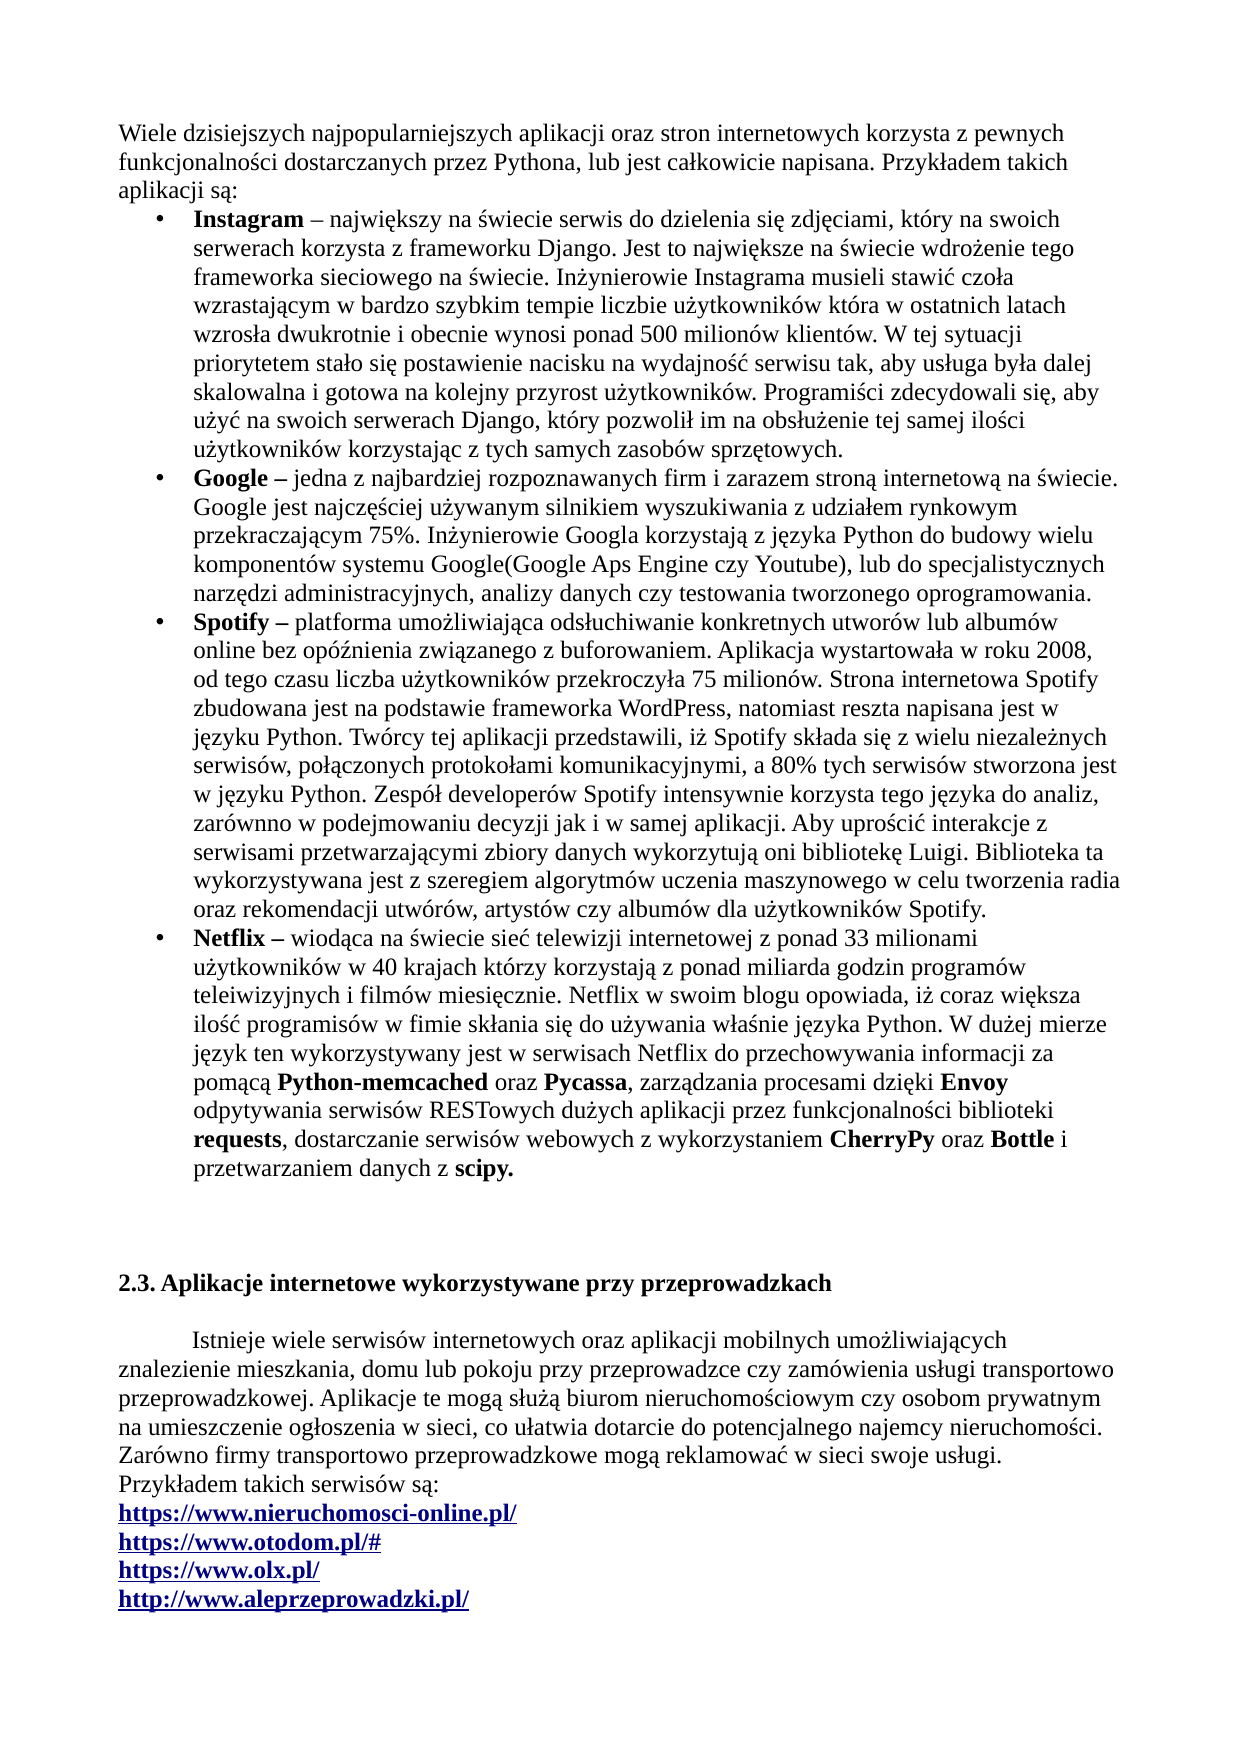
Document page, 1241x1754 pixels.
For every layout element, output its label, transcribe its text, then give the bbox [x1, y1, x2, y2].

text 2.3. Aplikacje internetowe wykorzystywane przy przeprowadzkach [118, 1268, 1122, 1297]
text Wiele dzisiejszych najpopularniejszych aplikacji oraz stron internetowych korzysta z pewnych funkcjonalności dostarczanych przez Pythona, lub jest całkowicie napisana. Przykładem takich aplikacji są: [118, 118, 1122, 204]
text Istnieje wiele serwisów internetowych oraz aplikacji mobilnych umożliwiających znalezienie mieszkania, domu lub pokoju przy przeprowadzce czy zamówienia usługi transportowo przeprowadzkowej. Aplikacje te mogą służą biurom nieruchomościowym czy osobom prywatnym na umieszczenie ogłoszenia w sieci, co ułatwia dotarcie do potencjalnego najemcy nieruchomości. Zarówno firmy transportowo przeprowadzkowe mogą reklamować w sieci swoje usługi. Przykładem takich serwisów są: [118, 1326, 1122, 1498]
list Instagram – największy na świecie serwis do dzielenia się zdjęciami, który na swoich serwerach korzysta z frameworku Django. Jest to największe na świecie wdrożenie tego frameworka sieciowego na świecie. Inżynierowie Instagrama musieli stawić czoła wzrastającym w bardzo szybkim tempie liczbie użytkowników która w ostatnich latach wzrosła dwukrotnie i obecnie wynosi ponad 500 milionów klientów. W tej sytuacji priorytetem stało się postawienie nacisku na wydajność serwisu tak, aby usługa była dalej skalowalna i gotowa na kolejny przyrost użytkowników. Programiści zdecydowali się, aby użyć na swoich serwerach Django, który pozwolił im na obsłużenie tej samej ilości użytkowników korzystając z tych samych zasobów sprzętowych. [156, 204, 1122, 463]
list Google – jedna z najbardziej rozpoznawanych firm i zarazem stroną internetową na świecie. Google jest najczęściej używanym silnikiem wyszukiwania z udziałem rynkowym przekraczającym 75%. Inżynierowie Googla korzystają z języka Python do budowy wielu komponentów systemu Google(Google Aps Engine czy Youtube), lub do specjalistycznych narzędzi administracyjnych, analizy danych czy testowania tworzonego oprogramowania. [156, 463, 1122, 607]
list Netflix – wiodąca na świecie sieć telewizji internetowej z ponad 33 milionami użytkowników w 40 krajach którzy korzystają z ponad miliarda godzin programów teleiwizyjnych i filmów miesięcznie. Netflix w swoim blogu opowiada, iż coraz większa ilość programisów w fimie skłania się do używania właśnie języka Python. W dużej mierze język ten wykorzystywany jest w serwisach Netflix do przechowywania informacji za pomącą Python-memcached oraz Pycassa, zarządzania procesami dzięki Envoy odpytywania serwisów RESTowych dużych aplikacji przez funkcjonalności biblioteki requests, dostarczanie serwisów webowych z wykorzystaniem CherryPy oraz Bottle i przetwarzaniem danych z scipy. [156, 923, 1122, 1182]
text http://www.aleprzeprowadzki.pl/ [118, 1584, 1122, 1613]
list Spotify – platforma umożliwiająca odsłuchiwanie konkretnych utworów lub albumów online bez opóźnienia związanego z buforowaniem. Aplikacja wystartowała w roku 2008, od tego czasu liczba użytkowników przekroczyła 75 milionów. Strona internetowa Spotify zbudowana jest na podstawie frameworka WordPress, natomiast reszta napisana jest w języku Python. Twórcy tej aplikacji przedstawili, iż Spotify składa się z wielu niezależnych serwisów, połączonych protokołami komunikacyjnymi, a 80% tych serwisów stworzona jest w języku Python. Zespół developerów Spotify intensywnie korzysta tego języka do analiz, zarównno w podejmowaniu decyzji jak i w samej aplikacji. Aby uprościć interakcje z serwisami przetwarzającymi zbiory danych wykorzytują oni bibliotekę Luigi. Biblioteka ta wykorzystywana jest z szeregiem algorytmów uczenia maszynowego w celu tworzenia radia oraz rekomendacji utwórów, artystów czy albumów dla użytkowników Spotify. [156, 607, 1122, 923]
text https://www.otodom.pl/# [118, 1527, 1122, 1556]
text https://www.olx.pl/ [118, 1556, 1122, 1584]
text https://www.nieruchomosci-online.pl/ [118, 1498, 1122, 1527]
